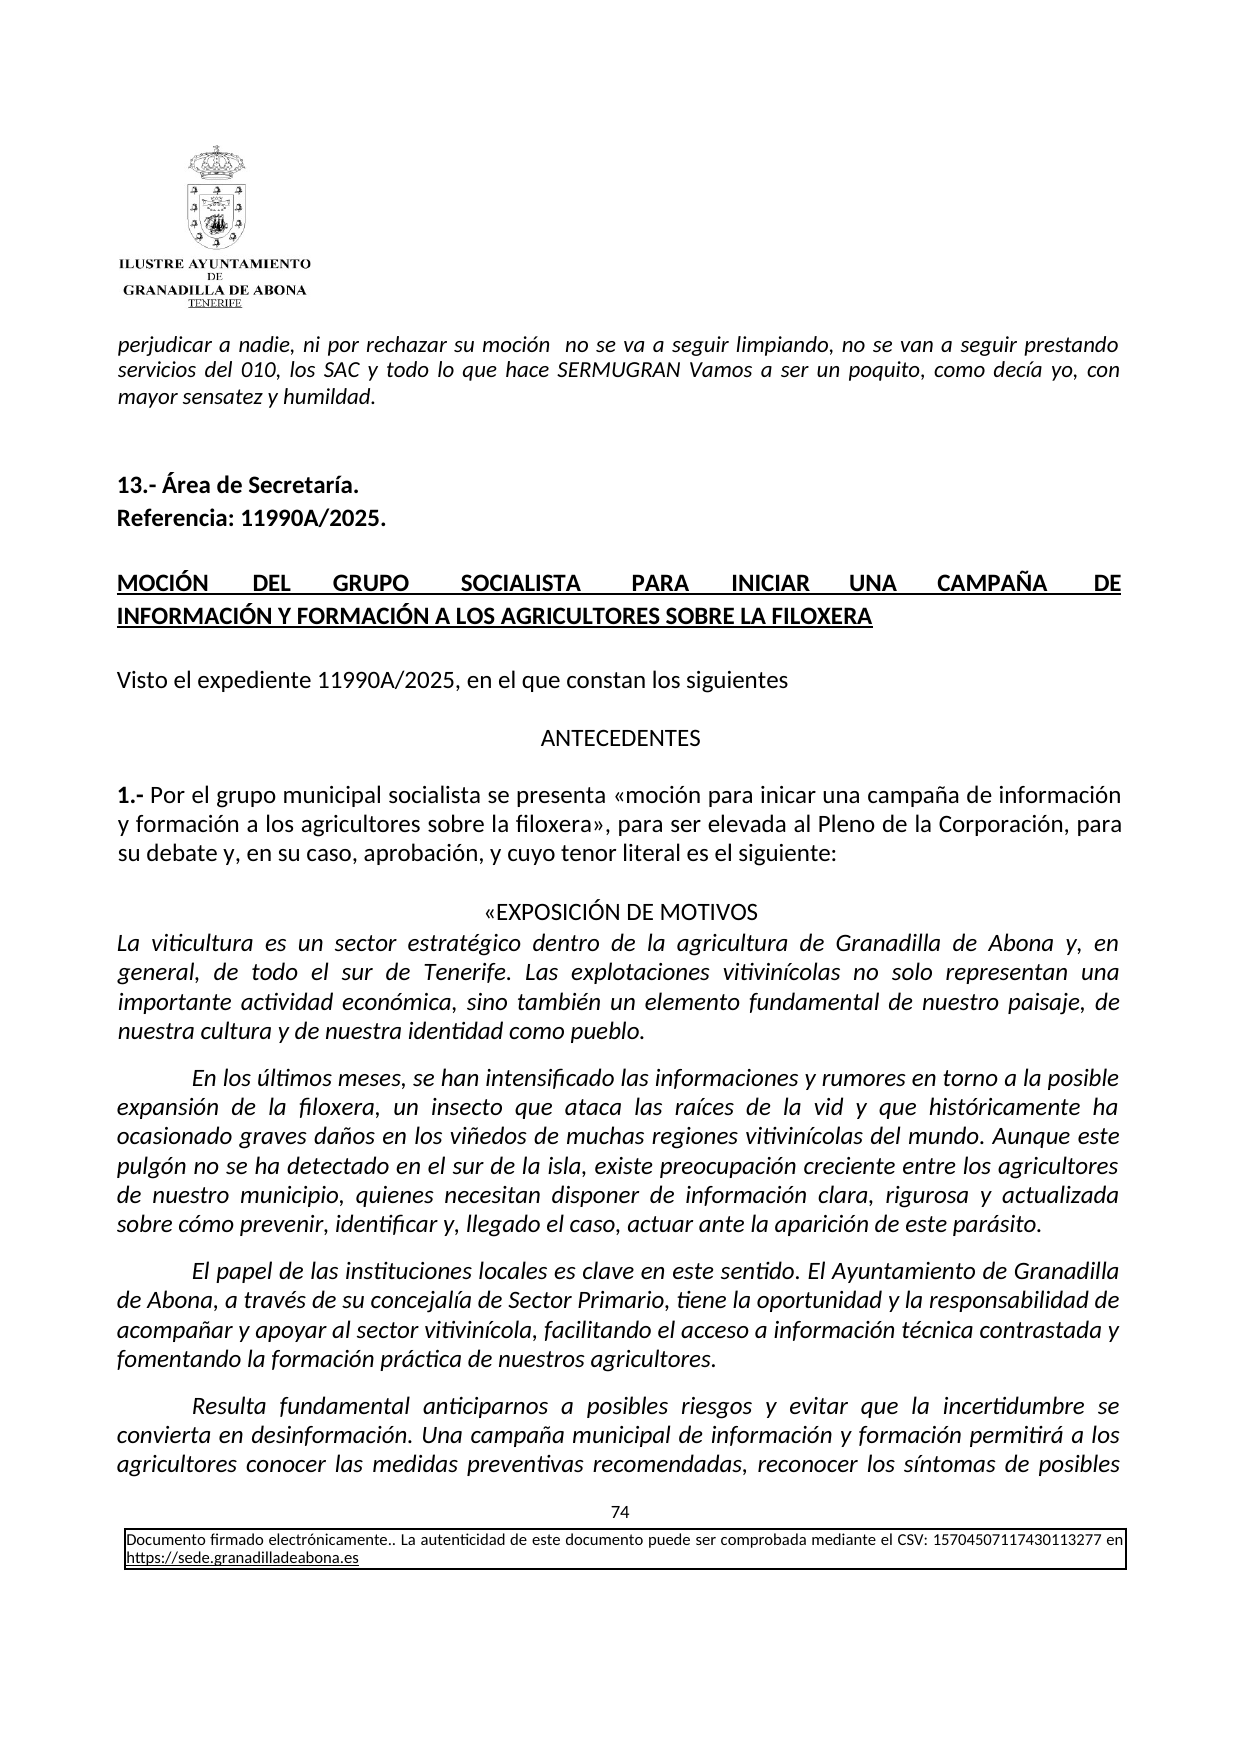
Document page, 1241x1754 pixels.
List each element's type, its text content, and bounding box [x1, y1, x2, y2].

text perjudicar a nadie, ni por rechazar su moción no se va a seguir limpiando, no se van a seguir prestando servicios del 010, los SAC y todo lo que hace SERMUGRAN Vamos a ser un poquito, como decía yo, con mayor sensatez y humildad. [117, 331, 1124, 410]
text El papel de las instituciones locales es clave en este sentido. El Ayuntamiento de Granadilla de Abona, a través de su concejalía de Sector Primario, tiene la oportunidad y la responsabilidad de acompañar y apoyar al sector vitivinícola, facilitando el acceso a información técnica contrastada y fomentando la formación práctica de nuestros agricultores. [117, 1256, 1124, 1374]
text Visto el expediente 11990A/2025, en el que constan los siguientes [117, 665, 1124, 694]
text Resulta fundamental anticiparnos a posibles riesgos y evitar que la incertidumbre se convierta en desinformación. Una campaña municipal de información y formación permitirá a los agricultores conocer las medidas preventivas recomendadas, reconocer los síntomas de posibles [117, 1391, 1124, 1479]
subtitle ANTECEDENTES [124, 722, 1117, 753]
text La viticultura es un sector estratégico dentro de la agricultura de Granadilla de Abona y, en general, de todo el sur de Tenerife. Las explotaciones vitivinícolas no solo representan una importante actividad económica, sino también un elemento fundamental de nuestro paisaje, de nuestra cultura y de nuestra identidad como pueblo. [117, 928, 1124, 1046]
text 13.- Área de Secretaría. [117, 469, 1127, 500]
text 1.- Por el grupo municipal socialista se presenta «moción para inicar una campaña de información y formación a los agricultores sobre la filoxera», para ser elevada al Pleno de la Corporación, para su debate y, en su caso, aprobación, y cuyo tenor literal es el siguiente: [117, 780, 1124, 868]
text Referencia: 11990A/2025. [117, 502, 1127, 533]
text INFORMACIÓN Y FORMACIÓN A LOS AGRICULTORES SOBRE LA FILOXERA [117, 600, 1124, 631]
text MOCIÓN DEL GRUPO SOCIALISTA PARA INICIAR UNA CAMPAÑA DE [117, 567, 1127, 598]
text En los últimos meses, se han intensificado las informaciones y rumores en torno a la posible expansión de la filoxera, un insecto que ataca las raíces de la vid y que históricamente ha ocasionado graves daños en los viñedos de muchas regiones vitivinícolas del mundo. Aunque este pulgón no se ha detectado en el sur de la isla, existe preocupación creciente entre los agricultores de nuestro municipio, quienes necesitan disponer de información clara, rigurosa y actualizada sobre cómo prevenir, identificar y, llegado el caso, actuar ante la aparición de este parásito. [117, 1063, 1124, 1239]
subtitle «EXPOSICIÓN DE MOTIVOS [124, 896, 1117, 926]
